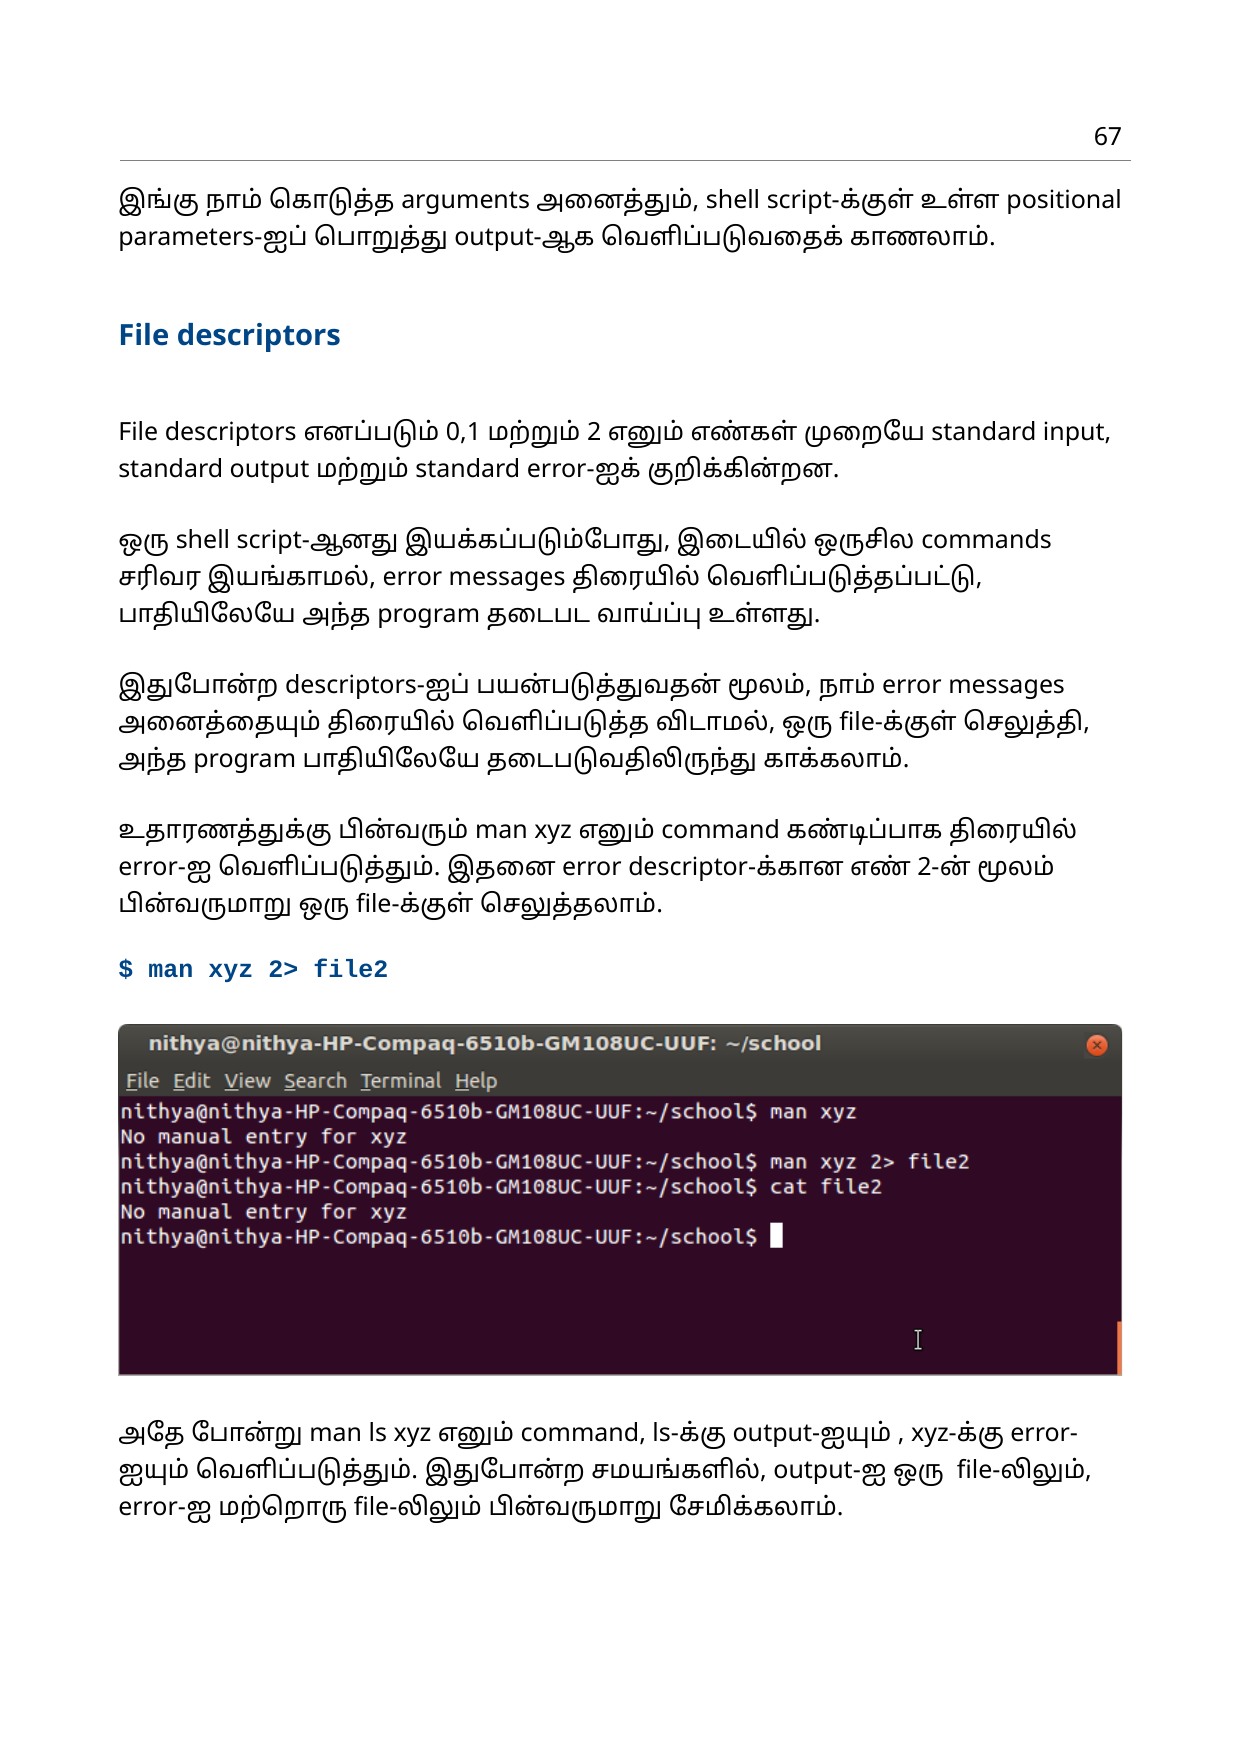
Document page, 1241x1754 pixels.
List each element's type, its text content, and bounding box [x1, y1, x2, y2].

text ஒரு shell script-ஆனது இயக்கப்படும்போது, இடையில் ஒருசில commands சரிவர இயங்காமல், error messages திரையில் வெளிப்படுத்தப்பட்டு, பாதியிலேயே அந்த program தடைபட வாய்ப்பு உள்ளது. [118, 521, 1122, 632]
picture [118, 1024, 1123, 1376]
text இதுபோன்ற descriptors-ஐப் பயன்படுத்துவதன் மூலம், நாம் error messages அனைத்தையும் திரையில் வெளிப்படுத்த விடாமல், ஒரு file-க்குள் செலுத்தி, அந்த program பாதியிலேயே தடைபடுவதிலிருந்து காக்கலாம். [118, 666, 1122, 777]
text File descriptors எனப்படும் 0,1 மற்றும் 2 எனும் எண்கள் முறையே standard input, standard output மற்றும் standard error-ஐக் குறிக்கின்றன. [118, 413, 1122, 487]
subtitle File descriptors [118, 315, 1122, 354]
text $ man xyz 2> file2 [118, 956, 1122, 985]
text அதே போன்று man ls xyz எனும் command, ls-க்கு output-ஐயும் , xyz-க்கு error-ஐயும் வெளிப்படுத்தும். இதுபோன்ற சமயங்களில், output-ஐ ஒரு file-லிலும், error-ஐ மற்றொரு file-லிலும் பின்வருமாறு சேமிக்கலாம். [118, 1415, 1122, 1526]
text இங்கு நாம் கொடுத்த arguments அனைத்தும், shell script-க்குள் உள்ள positional parameters-ஐப் பொறுத்து output-ஆக வெளிப்படுவதைக் காணலாம். [118, 182, 1122, 256]
text உதாரணத்துக்கு பின்வரும் man xyz எனும் command கண்டிப்பாக திரையில் error-ஐ வெளிப்படுத்தும். இதனை error descriptor-க்கான எண் 2-ன் மூலம் பின்வருமாறு ஒரு file-க்குள் செலுத்தலாம். [118, 811, 1122, 922]
